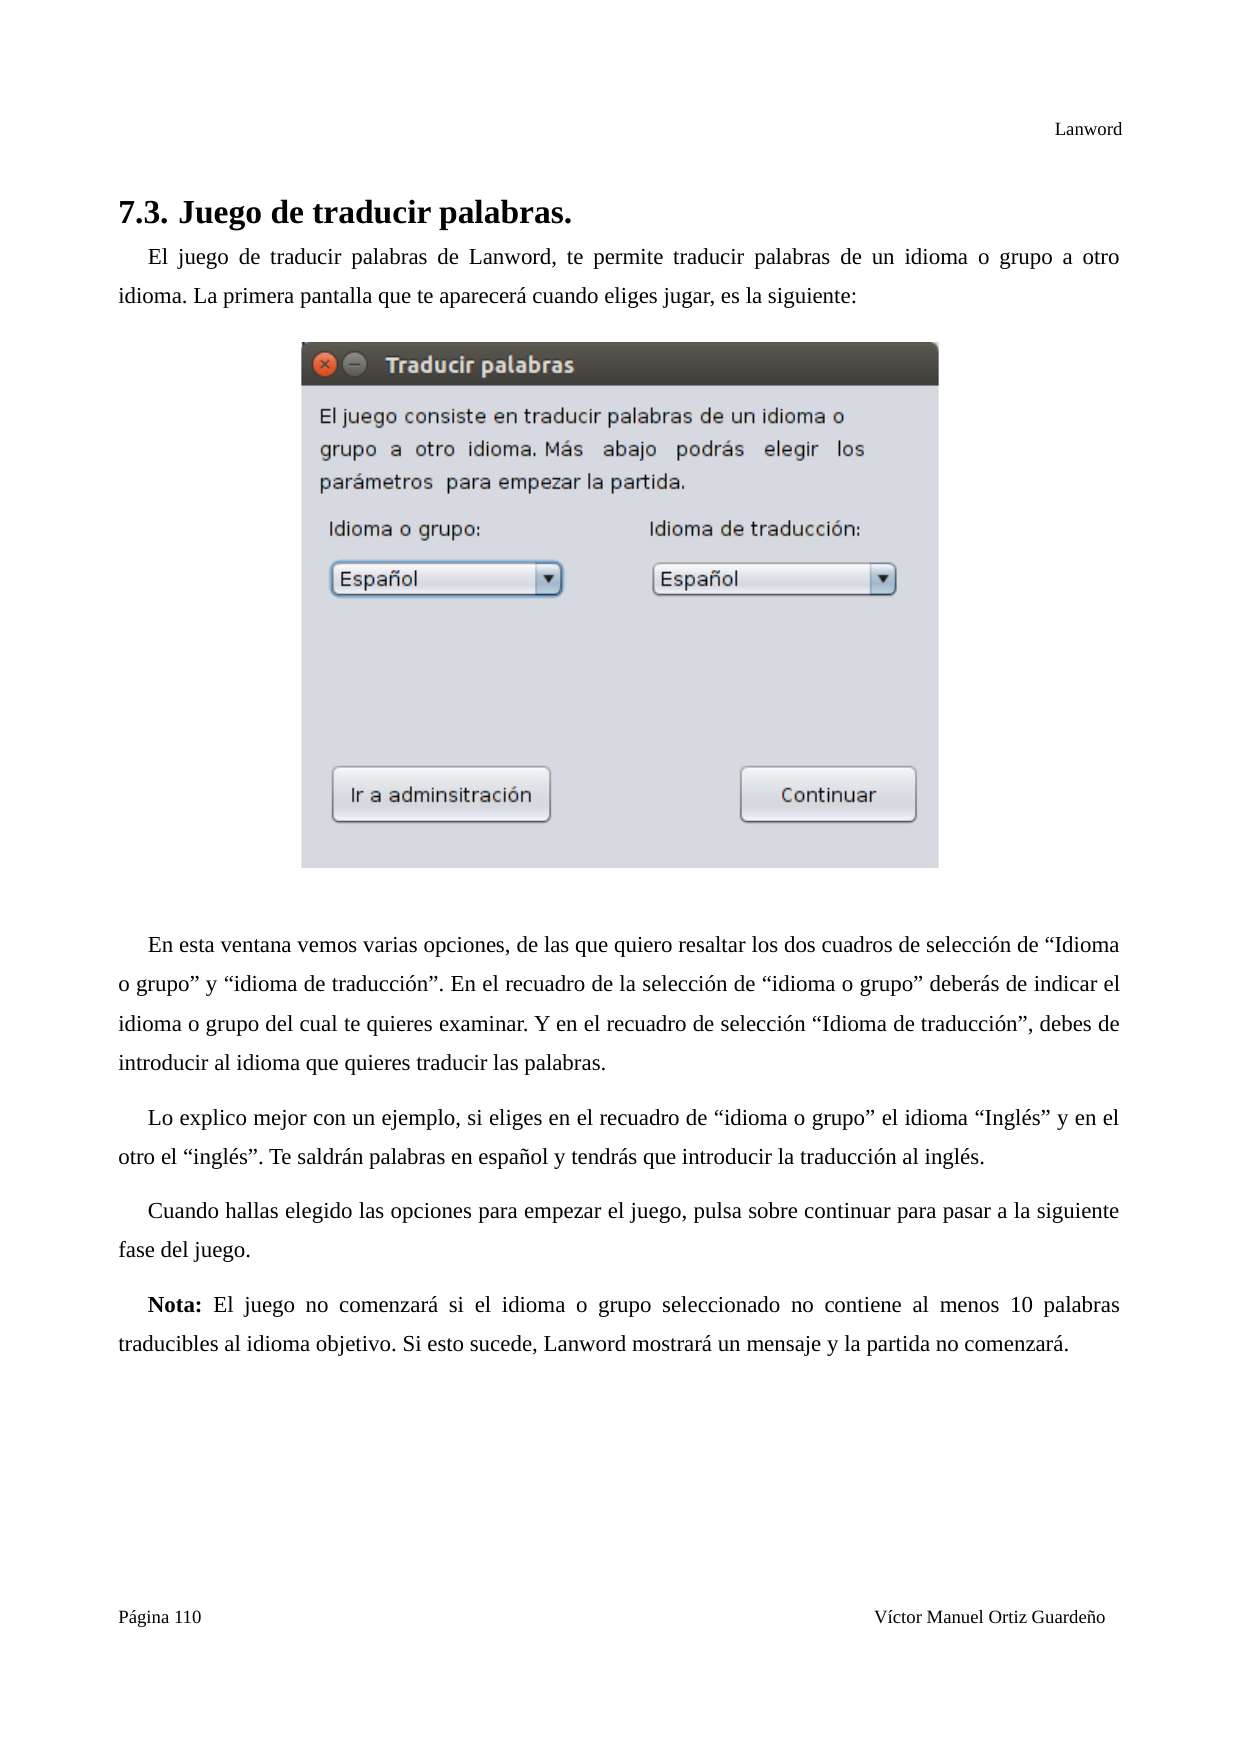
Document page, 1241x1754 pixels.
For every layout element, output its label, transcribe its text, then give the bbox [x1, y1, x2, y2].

text El juego de traducir palabras de Lanword, te permite traducir palabras de un idioma o grupo a otro idioma. La primera pantalla que te aparecerá cuando eliges jugar, es la siguiente: [118, 243, 1122, 309]
text En esta ventana vemos varias opciones, de las que quiero resaltar los dos cuadros de selección de “Idioma o grupo” y “idioma de traducción”. En el recuadro de la selección de “idioma o grupo” deberás de indicar el idioma o grupo del cual te quieres examinar. Y en el recuadro de selección “Idioma de traducción”, debes de introducir al idioma que quieres traducir las palabras. [118, 931, 1122, 1076]
text Cuando hallas elegido las opciones para empezar el juego, pulsa sobre continuar para pasar a la siguiente fase del juego. [118, 1197, 1122, 1263]
subtitle Juego de traducir palabras. [118, 192, 1122, 230]
text Lo explico mejor con un ejemplo, si eliges en el recuadro de “idioma o grupo” el idioma “Inglés” y en el otro el “inglés”. Te saldrán palabras en español y tendrás que introducir la traducción al inglés. [118, 1103, 1122, 1169]
text Nota: El juego no comenzará si el idioma o grupo seleccionado no contiene al menos 10 palabras traducibles al idioma objetivo. Si esto sucede, Lanword mostrará un mensaje y la partida no comenzará. [118, 1291, 1122, 1356]
picture [301, 342, 939, 868]
